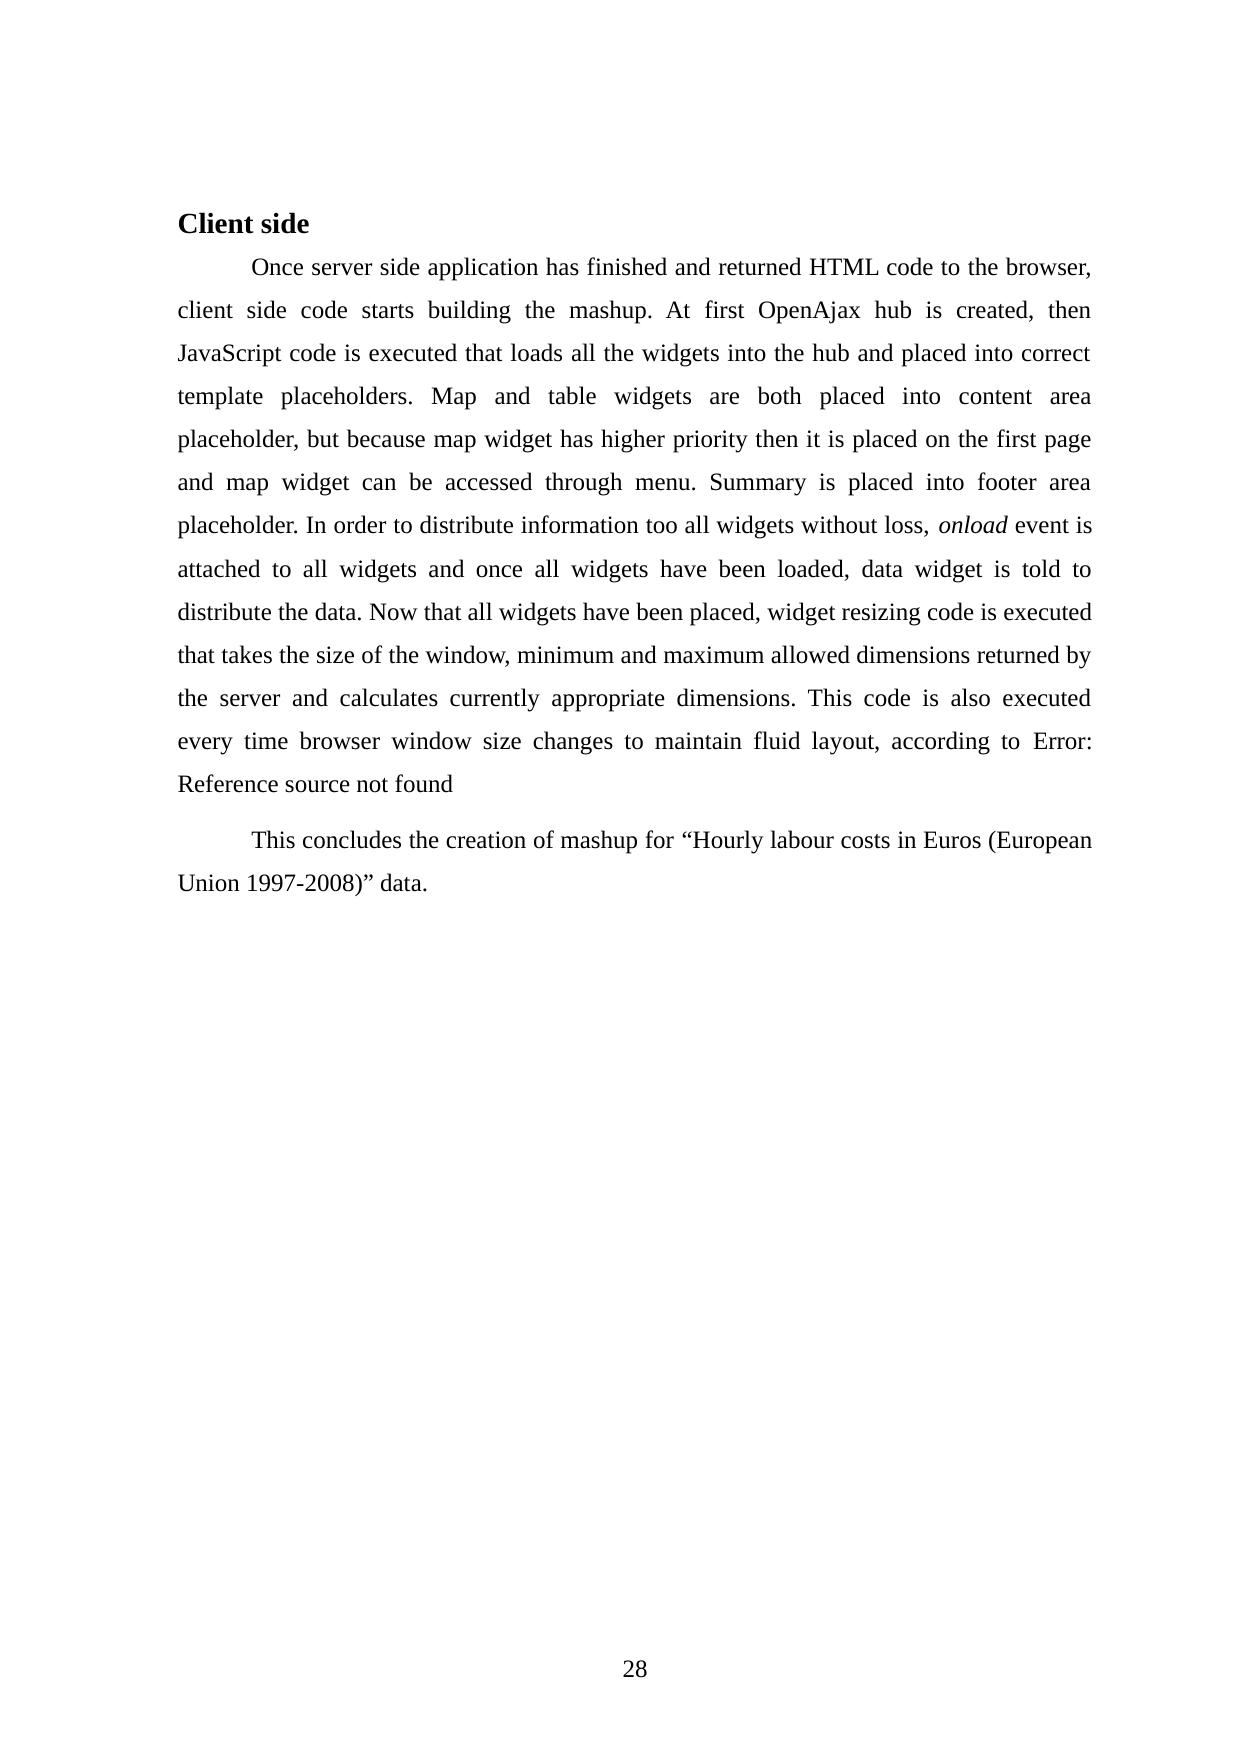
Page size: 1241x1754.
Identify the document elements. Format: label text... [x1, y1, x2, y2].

subtitle Client side [177, 206, 1093, 239]
text Once server side application has finished and returned HTML code to the browser, client side code starts building the mashup. At first OpenAjax hub is created, then JavaScript code is executed that loads all the widgets into the hub and placed into correct template placeholders. Map and table widgets are both placed into content area placeholder, but because map widget has higher priority then it is placed on the first page and map widget can be accessed through menu. Summary is placed into footer area placeholder. In order to distribute information too all widgets without loss, onload event is attached to all widgets and once all widgets have been loaded, data widget is told to distribute the data. Now that all widgets have been placed, widget resizing code is executed that takes the size of the window, minimum and maximum allowed dimensions returned by the server and calculates currently appropriate dimensions. This code is also executed every time browser window size changes to maintain fluid layout, according to Error: Reference source not found [177, 252, 1093, 798]
text This concludes the creation of mashup for “Hourly labour costs in Euros (European Union 1997-2008)” data. [177, 825, 1093, 897]
